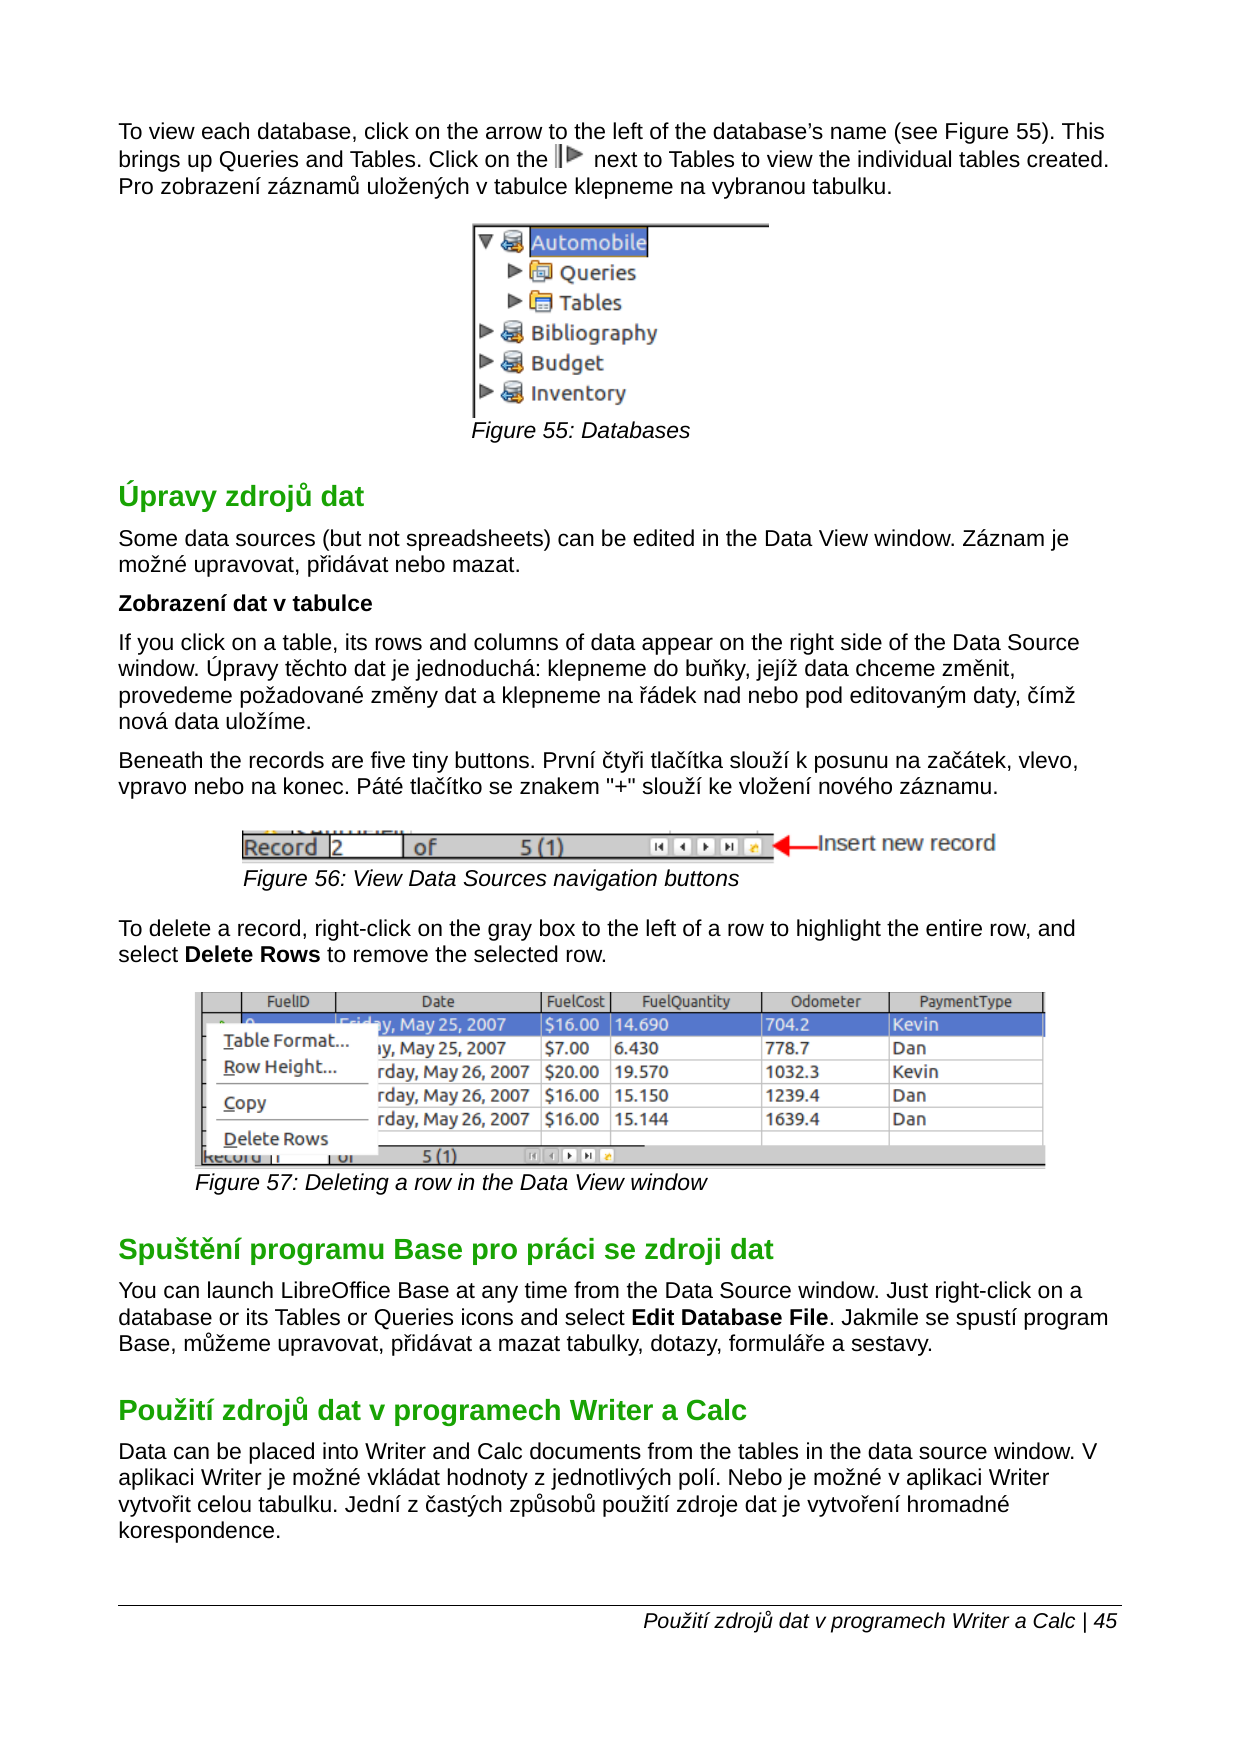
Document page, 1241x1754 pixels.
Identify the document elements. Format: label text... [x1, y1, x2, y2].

picture [554, 144, 588, 168]
text To delete a record, right-click on the gray box to the left of a row to highlight the entire row, and select Delete Rows to remove the selected row. [118, 915, 1122, 967]
subtitle Spuštění programu Base pro práci se zdroji dat [118, 1232, 1122, 1266]
text Some data sources (but not spreadsheets) can be edited in the Data View window. Záznam je možné upravovat, přidávat nebo mazat. [118, 525, 1122, 577]
picture [471, 223, 769, 418]
text Figure 57: Deleting a row in the Data View window [195, 1169, 1045, 1195]
subtitle Úpravy zdrojů dat [118, 479, 1122, 513]
text Beneath the records are five tiny buttons. První čtyři tlačítka slouží k posunu na začátek, vlevo, vpravo nebo na konec. Páté tlačítko se znakem "+" slouží ke vložení nového záznamu. [118, 747, 1122, 799]
picture [194, 992, 1046, 1169]
text Figure 56: View Data Sources navigation buttons [243, 865, 997, 891]
text If you click on a table, its rows and columns of data appear on the right side of the Data Source window. Úpravy těchto dat je jednoduchá: klepneme do buňky, jejíž data chceme změnit, provedeme požadované změny dat a klepneme na řádek nad nebo pod editovaným daty, čímž nová data uložíme. [118, 629, 1122, 734]
text You can launch LibreOffice Base at any time from the Data Source window. Just right-click on a database or its Tables or Queries icons and select Edit Database File. Jakmile se spustí program Base, můžeme upravovat, přidávat a mazat tabulky, dotazy, formuláře a sestavy. [118, 1277, 1122, 1356]
text Data can be placed into Writer and Calc documents from the tables in the data source window. V aplikaci Writer je možné vkládat hodnoty z jednotlivých polí. Nebo je možné v aplikaci Writer vytvořit celou tabulku. Jední z častých způsobů použití zdroje dat je vytvoření hromadné korespondence. [118, 1438, 1122, 1543]
picture [242, 823, 1030, 865]
text Figure 55: Databases [471, 418, 769, 444]
subtitle Použití zdrojů dat v programech Writer a Calc [118, 1392, 1122, 1426]
text Zobrazení dat v tabulce [118, 590, 1122, 616]
text To view each database, click on the arrow to the left of the database’s name (see Figure 55). This brings up Queries and Tables. Click on the next to Tables to view the individual tables created. Pro zobrazení záznamů uložených v tabulce klepneme na vybranou tabulku. [118, 118, 1122, 199]
